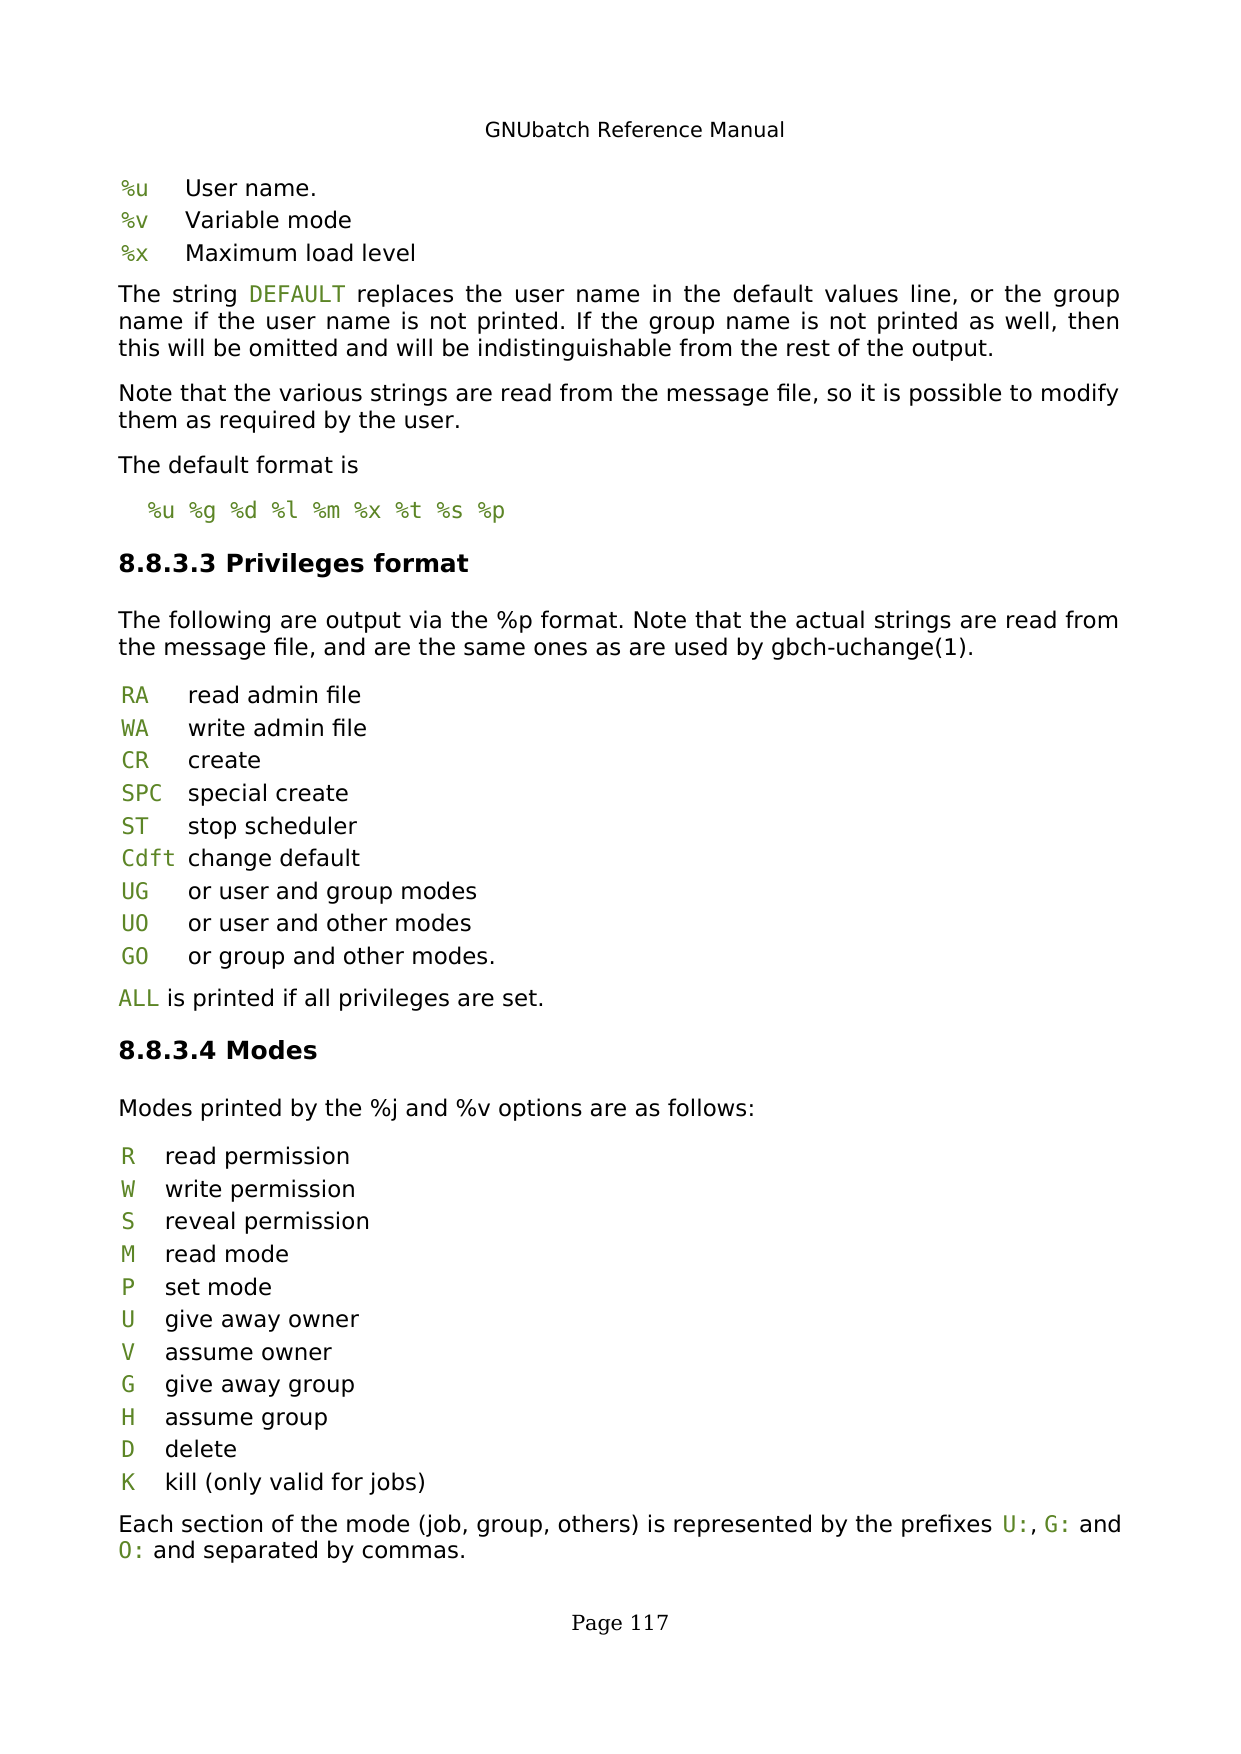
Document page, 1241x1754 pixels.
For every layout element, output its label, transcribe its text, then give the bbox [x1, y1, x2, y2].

table_cell WA [118, 712, 185, 745]
table_cell %v [118, 205, 182, 237]
table_cell kill (only valid for jobs) [162, 1466, 446, 1499]
table_cell H [118, 1401, 162, 1434]
table_cell %x [118, 237, 182, 270]
table_cell create [185, 745, 516, 777]
table_cell delete [162, 1434, 446, 1466]
table_cell write admin file [185, 712, 516, 745]
table_cell give away owner [162, 1303, 446, 1336]
table_cell or user and group modes [185, 875, 516, 908]
table_cell assume owner [162, 1336, 446, 1368]
table_header R [118, 1140, 162, 1173]
table_cell write permission [162, 1173, 446, 1206]
table_cell %u [118, 172, 182, 204]
table_cell Cdft [118, 843, 185, 875]
text The default format is [118, 452, 1122, 479]
text ALL is printed if all privileges are set. [118, 985, 1122, 1011]
table_cell S [118, 1206, 162, 1238]
text Modes printed by the %j and %v options are as follows: [118, 1095, 1122, 1122]
table_cell reveal permission [162, 1206, 446, 1238]
table_cell P [118, 1271, 162, 1303]
table_cell User name. [182, 172, 518, 204]
table_cell W [118, 1173, 162, 1206]
table_cell CR [118, 745, 185, 777]
text %u %g %d %l %m %x %t %s %p [148, 497, 1122, 524]
text Each section of the mode (job, group, others) is represented by the prefixes U:, G: and O: and separated by commas. [118, 1511, 1122, 1564]
table_cell Maximum load level [182, 237, 518, 270]
table_cell D [118, 1434, 162, 1466]
table_cell GO [118, 940, 185, 973]
table_cell change default [185, 843, 516, 875]
table_cell UG [118, 875, 185, 908]
text Note that the various strings are read from the message file, so it is possible to modify them as required by the user. [118, 380, 1122, 434]
subtitle Modes [118, 1036, 1122, 1066]
table_cell SPC [118, 777, 185, 810]
table_cell U [118, 1303, 162, 1336]
table_cell read mode [162, 1238, 446, 1271]
table_cell assume group [162, 1401, 446, 1434]
text The string DEFAULT replaces the user name in the default values line, or the group name if the user name is not printed. If the group name is not printed as well, then this will be omitted and will be indistinguishable from the rest of the output. [118, 281, 1122, 362]
text The following are output via the %p format. Note that the actual strings are read from the message file, and are the same ones as are used by gbch-uchange(1). [118, 608, 1122, 661]
table_cell stop scheduler [185, 810, 516, 842]
table_header RA [118, 680, 185, 712]
table_cell ST [118, 810, 185, 842]
table_cell Variable mode [182, 205, 518, 237]
table_cell set mode [162, 1271, 446, 1303]
table_header read permission [162, 1140, 446, 1173]
table_cell V [118, 1336, 162, 1368]
table_cell M [118, 1238, 162, 1271]
table_cell K [118, 1466, 162, 1499]
table_cell special create [185, 777, 516, 810]
table_header read admin file [185, 680, 516, 712]
table_cell or group and other modes. [185, 940, 516, 973]
subtitle Privileges format [118, 549, 1122, 578]
table_cell or user and other modes [185, 908, 516, 940]
table_cell G [118, 1369, 162, 1401]
table_cell UO [118, 908, 185, 940]
table_cell give away group [162, 1369, 446, 1401]
